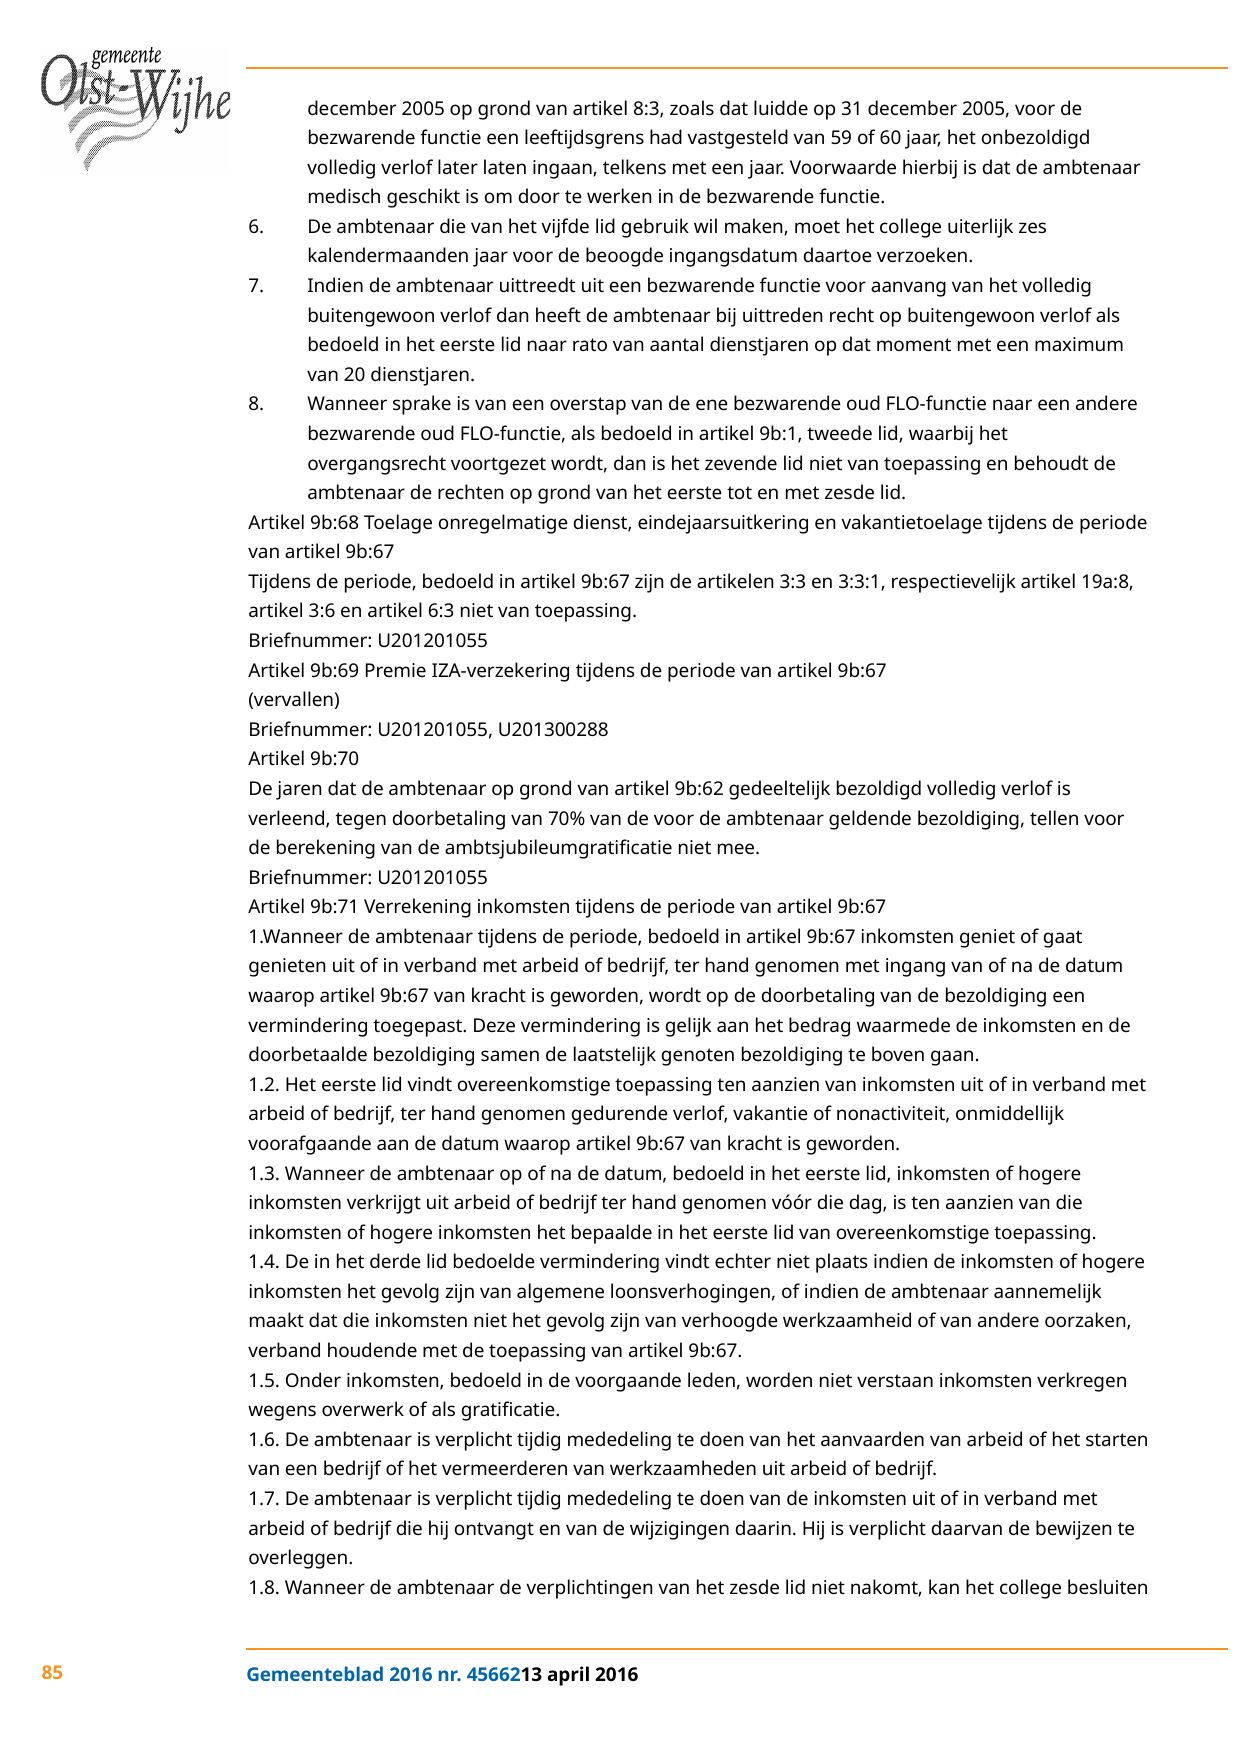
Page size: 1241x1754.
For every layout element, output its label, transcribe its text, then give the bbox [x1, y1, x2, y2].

list december 2005 op grond van artikel 8:3, zoals dat luidde op 31 december 2005, voor de bezwarende functie een leeftijdsgrens had vastgesteld van 59 of 60 jaar, het onbezoldigd volledig verlof later laten ingaan, telkens met een jaar. Voorwaarde hierbij is dat de ambtenaar medisch geschikt is om door te werken in de bezwarende functie. [248, 95, 1152, 209]
text Briefnummer: U201201055 [248, 864, 1152, 890]
text 1.6. De ambtenaar is verplicht tijdig mededeling te doen van het aanvaarden van arbeid of het starten van een bedrijf of het vermeerderen van werkzaamheden uit arbeid of bedrijf. [248, 1426, 1152, 1481]
text (vervallen) [248, 686, 1152, 712]
text 1.Wanneer de ambtenaar tijdens de periode, bedoeld in artikel 9b:67 inkomsten geniet of gaat genieten uit of in verband met arbeid of bedrijf, ter hand genomen met ingang van of na de datum waarop artikel 9b:67 van kracht is geworden, wordt op de doorbetaling van de bezoldiging een vermindering toegepast. Deze vermindering is gelijk aan het bedrag waarmede de inkomsten en de doorbetaalde bezoldiging samen de laatstelijk genoten bezoldiging te boven gaan. [248, 923, 1152, 1067]
text 1.5. Onder inkomsten, bedoeld in de voorgaande leden, worden niet verstaan inkomsten verkregen wegens overwerk of als gratificatie. [248, 1367, 1152, 1422]
text Artikel 9b:69 Premie IZA-verzekering tijdens de periode van artikel 9b:67 [248, 657, 1152, 683]
text 1.4. De in het derde lid bedoelde vermindering vindt echter niet plaats indien de inkomsten of hogere inkomsten het gevolg zijn van algemene loonsverhogingen, of indien de ambtenaar aannemelijk maakt dat die inkomsten niet het gevolg zijn van verhoogde werkzaamheid of van andere oorzaken, verband houdende met de toepassing van artikel 9b:67. [248, 1248, 1152, 1363]
list De ambtenaar die van het vijfde lid gebruik wil maken, moet het college uiterlijk zes kalendermaanden jaar voor de beoogde ingangsdatum daartoe verzoeken. [248, 213, 1152, 268]
text De jaren dat de ambtenaar op grond van artikel 9b:62 gedeeltelijk bezoldigd volledig verlof is verleend, tegen doorbetaling van 70% van de voor de ambtenaar geldende bezoldiging, tellen voor de berekening van de ambtsjubileumgratificatie niet mee. [248, 775, 1152, 860]
text Artikel 9b:71 Verrekening inkomsten tijdens de periode van artikel 9b:67 [248, 893, 1152, 919]
text Tijdens de periode, bedoeld in artikel 9b:67 zijn de artikelen 3:3 en 3:3:1, respectievelijk artikel 19a:8, artikel 3:6 en artikel 6:3 niet van toepassing. [248, 568, 1152, 623]
text Briefnummer: U201201055 [248, 627, 1152, 653]
text 1.2. Het eerste lid vindt overeenkomstige toepassing ten aanzien van inkomsten uit of in verband met arbeid of bedrijf, ter hand genomen gedurende verlof, vakantie of nonactiviteit, onmiddellijk voorafgaande aan de datum waarop artikel 9b:67 van kracht is geworden. [248, 1071, 1152, 1156]
list Indien de ambtenaar uittreedt uit een bezwarende functie voor aanvang van het volledig buitengewoon verlof dan heeft de ambtenaar bij uittreden recht op buitengewoon verlof als bedoeld in het eerste lid naar rato van aantal dienstjaren op dat moment met een maximum van 20 dienstjaren. [248, 272, 1152, 387]
list Wanneer sprake is van een overstap van de ene bezwarende oud FLO-functie naar een andere bezwarende oud FLO-functie, als bedoeld in artikel 9b:1, tweede lid, waarbij het overgangsrecht voortgezet wordt, dan is het zevende lid niet van toepassing en behoudt de ambtenaar de rechten op grond van het eerste tot en met zesde lid. [248, 391, 1152, 505]
text Briefnummer: U201201055, U201300288 [248, 716, 1152, 742]
text 1.3. Wanneer de ambtenaar op of na de datum, bedoeld in het eerste lid, inkomsten of hogere inkomsten verkrijgt uit arbeid of bedrijf ter hand genomen vóór die dag, is ten aanzien van die inkomsten of hogere inkomsten het bepaalde in het eerste lid van overeenkomstige toepassing. [248, 1160, 1152, 1245]
text 1.7. De ambtenaar is verplicht tijdig mededeling te doen van de inkomsten uit of in verband met arbeid of bedrijf die hij ontvangt en van de wijzigingen daarin. Hij is verplicht daarvan de bewijzen te overleggen. [248, 1485, 1152, 1570]
text Artikel 9b:70 [248, 746, 1152, 771]
text Artikel 9b:68 Toelage onregelmatige dienst, eindejaarsuitkering en vakantietoelage tijdens de periode van artikel 9b:67 [248, 509, 1152, 564]
picture [41, 47, 231, 172]
text 1.8. Wanneer de ambtenaar de verplichtingen van het zesde lid niet nakomt, kan het college besluiten [248, 1574, 1152, 1600]
